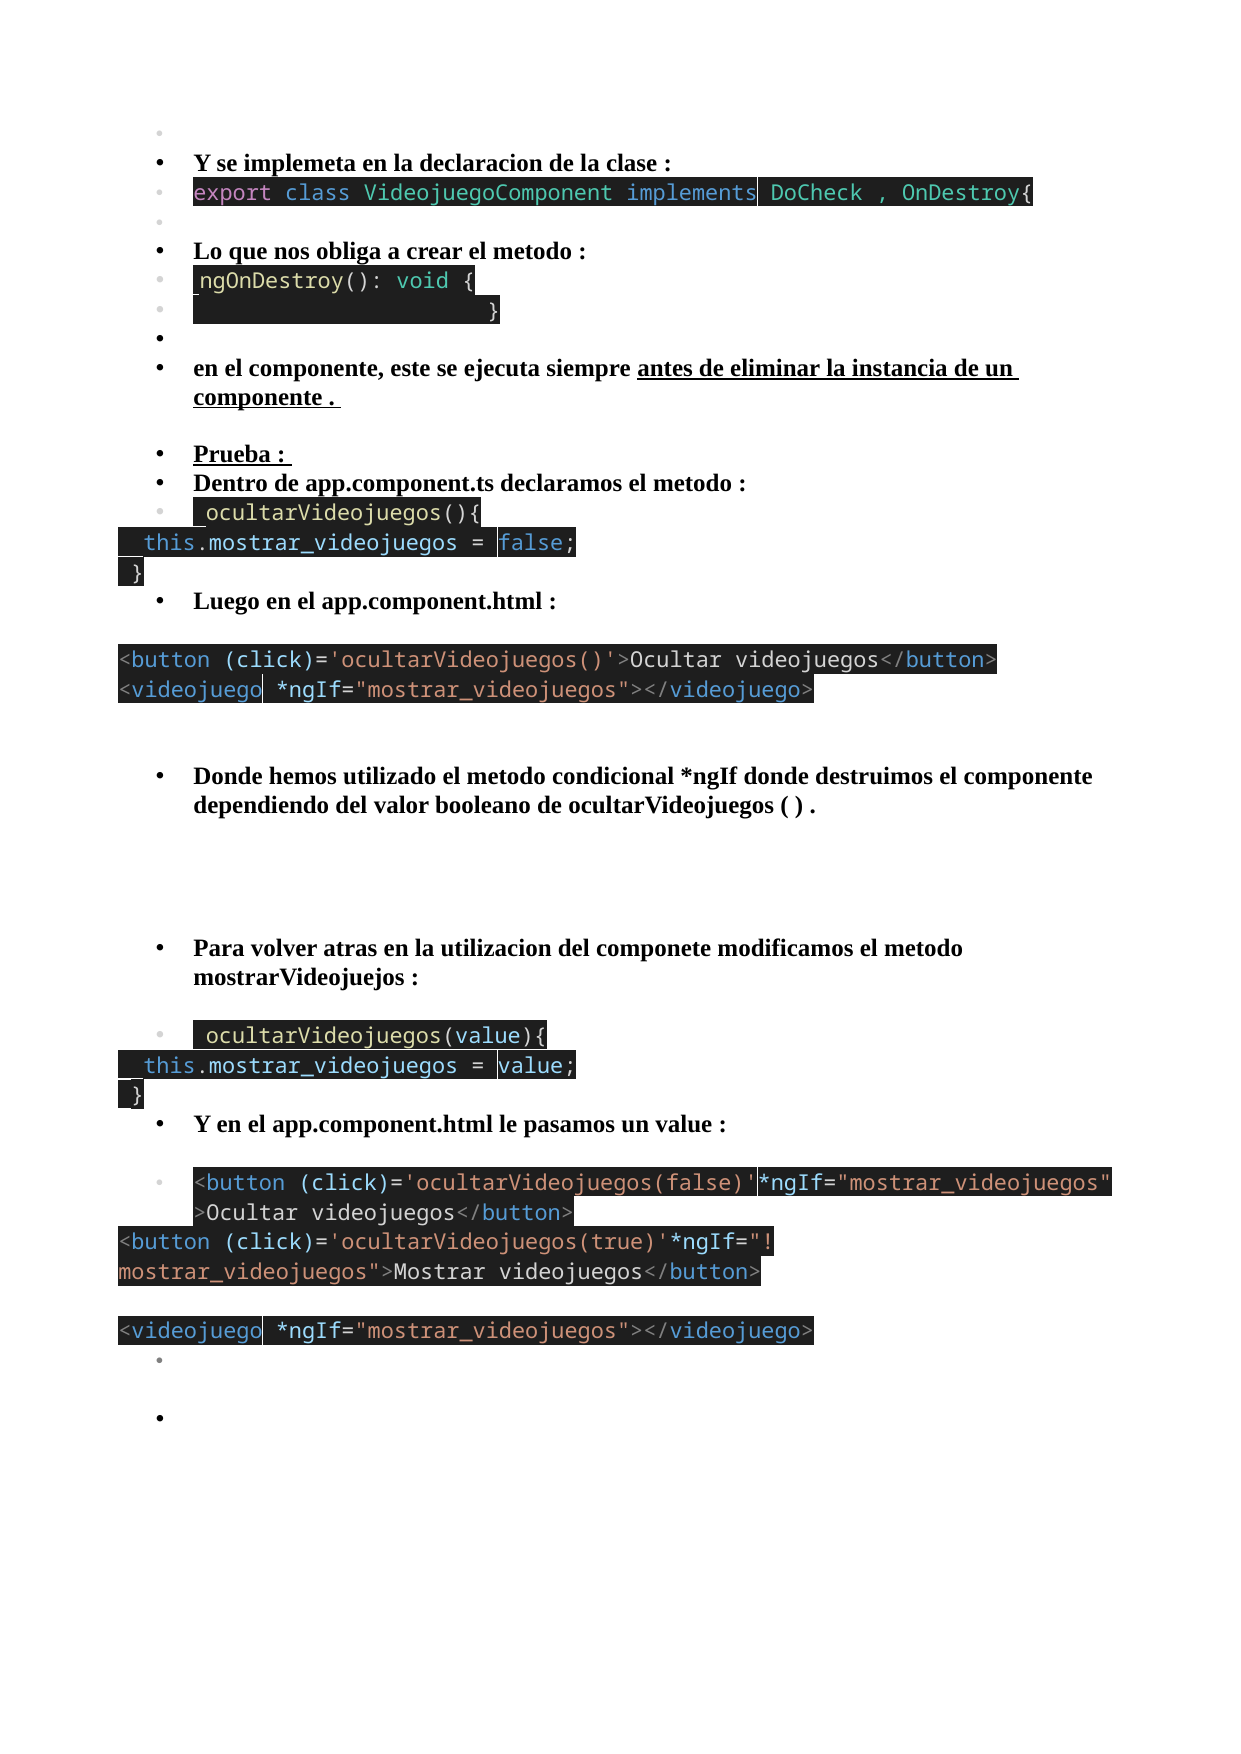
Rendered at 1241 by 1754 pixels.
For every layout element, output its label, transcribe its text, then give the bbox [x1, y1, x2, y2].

list Donde hemos utilizado el metodo condicional *ngIf donde destruimos el componente dependiendo del valor booleano de ocultarVideojuegos ( ) . [156, 761, 1122, 818]
text this.mostrar_videojuegos = false; [118, 527, 1122, 557]
list Lo que nos obliga a crear el metodo : [156, 236, 1122, 265]
text } [118, 557, 1122, 586]
text <button (click)='ocultarVideojuegos()'>Ocultar videojuegos</button> [118, 644, 1122, 674]
list ngOnDestroy(): void { [156, 265, 1122, 295]
text <videojuego *ngIf="mostrar_videojuegos"></videojuego> [118, 674, 1122, 703]
list Para volver atras en la utilizacion del componete modificamos el metodo mostrarVideojuejos : [156, 933, 1122, 991]
text <button (click)='ocultarVideojuegos(true)'*ngIf="!mostrar_videojuegos">Mostrar videojuegos</button> [118, 1226, 1122, 1286]
list en el componente, este se ejecuta siempre antes de eliminar la instancia de un componente . [156, 353, 1122, 411]
list <button (click)='ocultarVideojuegos(false)'*ngIf="mostrar_videojuegos">Ocultar videojuegos</button> [156, 1167, 1122, 1226]
list ocultarVideojuegos(){ [156, 497, 1122, 527]
list Dentro de app.component.ts declaramos el metodo : [156, 468, 1122, 497]
list Y en el app.component.html le pasamos un value : [156, 1109, 1122, 1138]
list Luego en el app.component.html : [156, 586, 1122, 615]
list Y se implemeta en la declaracion de la clase : [156, 148, 1122, 177]
text this.mostrar_videojuegos = value; [118, 1049, 1122, 1079]
text <videojuego *ngIf="mostrar_videojuegos"></videojuego> [118, 1316, 1122, 1345]
list Prueba : [156, 439, 1122, 468]
list export class VideojuegoComponent implements DoCheck , OnDestroy{ [156, 177, 1122, 206]
list } [156, 295, 1122, 324]
text } [118, 1079, 1122, 1109]
list ocultarVideojuegos(value){ [156, 1020, 1122, 1049]
